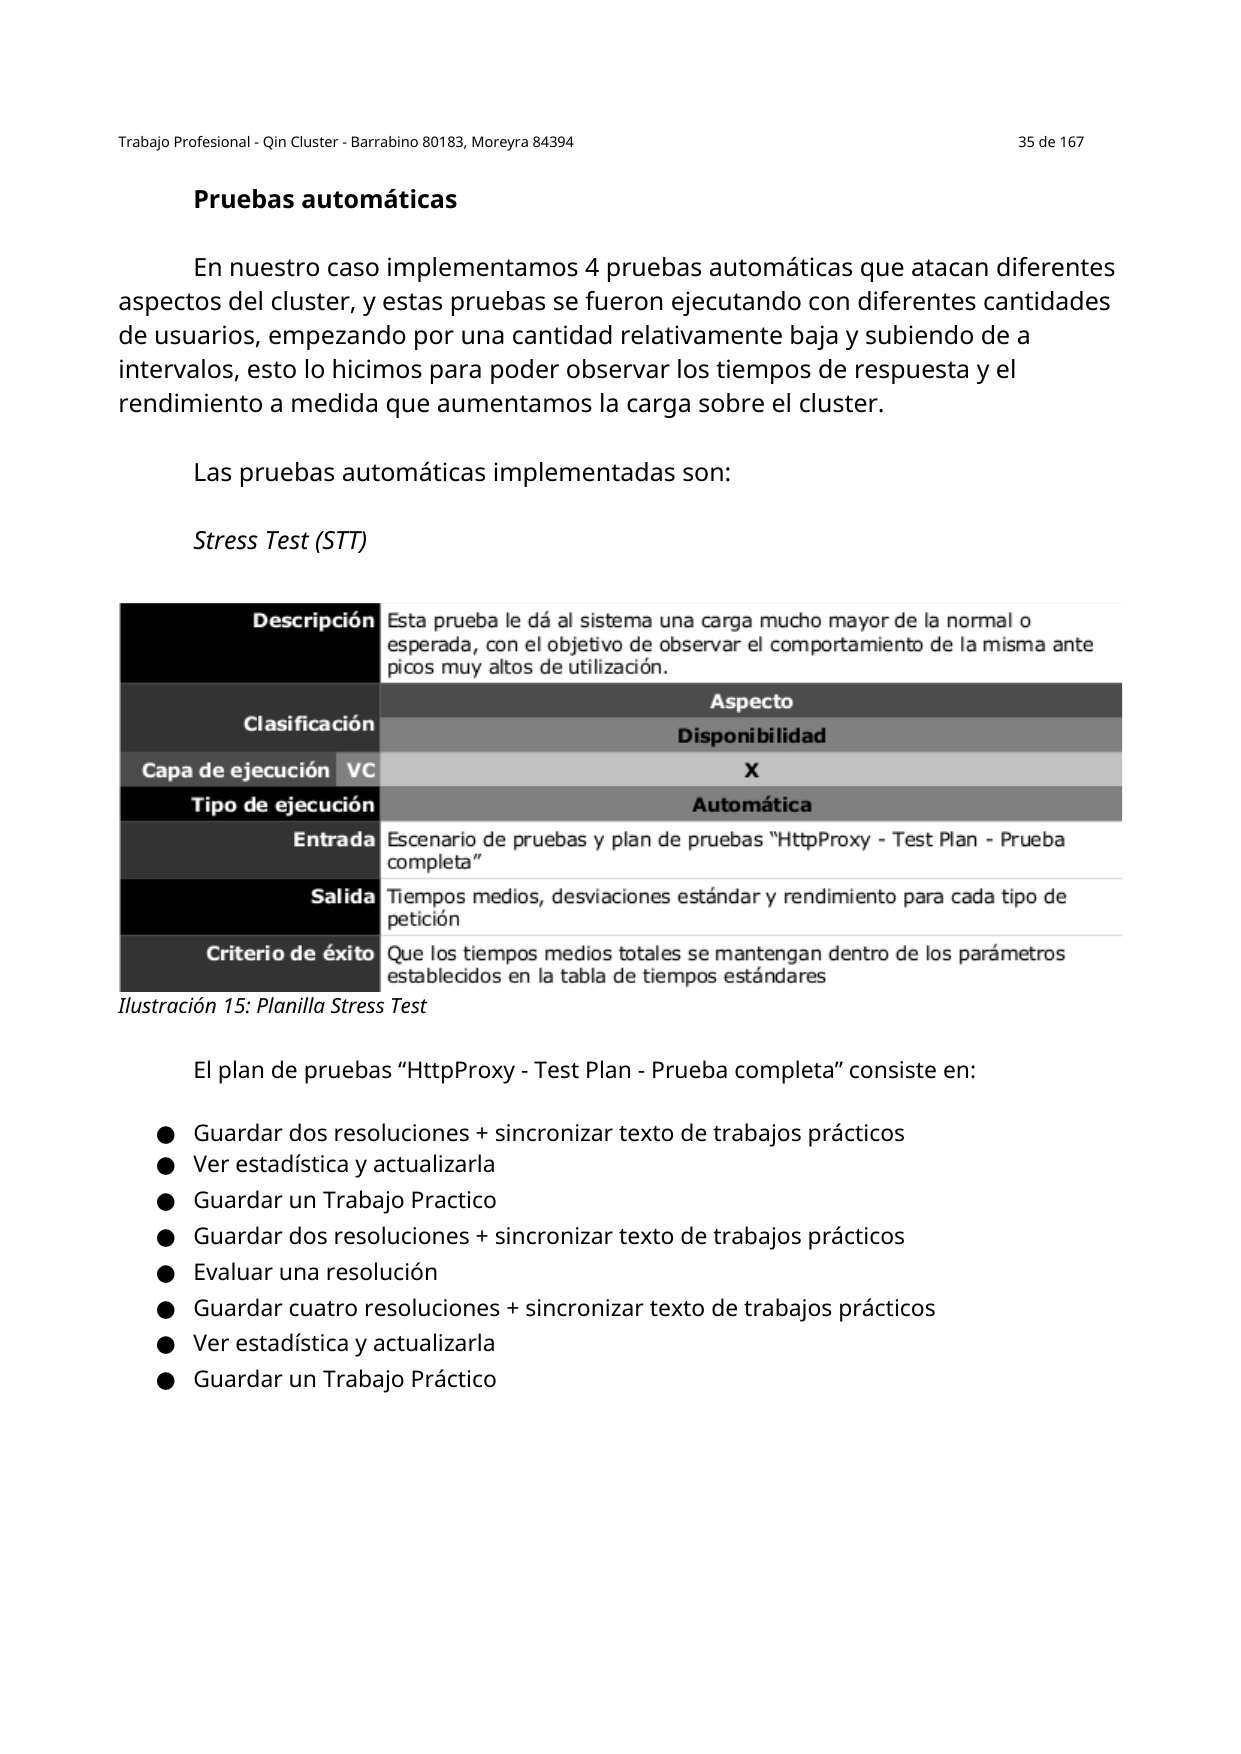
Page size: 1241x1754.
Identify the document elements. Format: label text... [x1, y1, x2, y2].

list Ver estadística y actualizarla [156, 1327, 1122, 1359]
text Ilustración 15: Planilla Stress Test [118, 992, 1122, 1020]
list Evaluar una resolución [156, 1256, 1122, 1287]
text El plan de pruebas “HttpProxy - Test Plan - Prueba completa” consiste en: [118, 1054, 1122, 1085]
text En nuestro caso implementamos 4 pruebas automáticas que atacan diferentes aspectos del cluster, y estas pruebas se fueron ejecutando con diferentes cantidades de usuarios, empezando por una cantidad relativamente baja y subiendo de a intervalos, esto lo hicimos para poder observar los tiempos de respuesta y el rendimiento a medida que aumentamos la carga sobre el cluster. [118, 250, 1122, 420]
list Guardar cuatro resoluciones + sincronizar texto de trabajos prácticos [156, 1291, 1122, 1323]
list Guardar dos resoluciones + sincronizar texto de trabajos prácticos [156, 1116, 1122, 1148]
list Guardar un Trabajo Práctico [156, 1363, 1122, 1394]
list Ver estadística y actualizarla [156, 1148, 1122, 1179]
text Stress Test (STT) [118, 522, 1122, 556]
list Guardar un Trabajo Practico [156, 1184, 1122, 1215]
text Las pruebas automáticas implementadas son: [118, 454, 1122, 488]
list Guardar dos resoluciones + sincronizar texto de trabajos prácticos [156, 1219, 1122, 1251]
picture [118, 603, 1123, 992]
text Pruebas automáticas [193, 182, 1122, 216]
